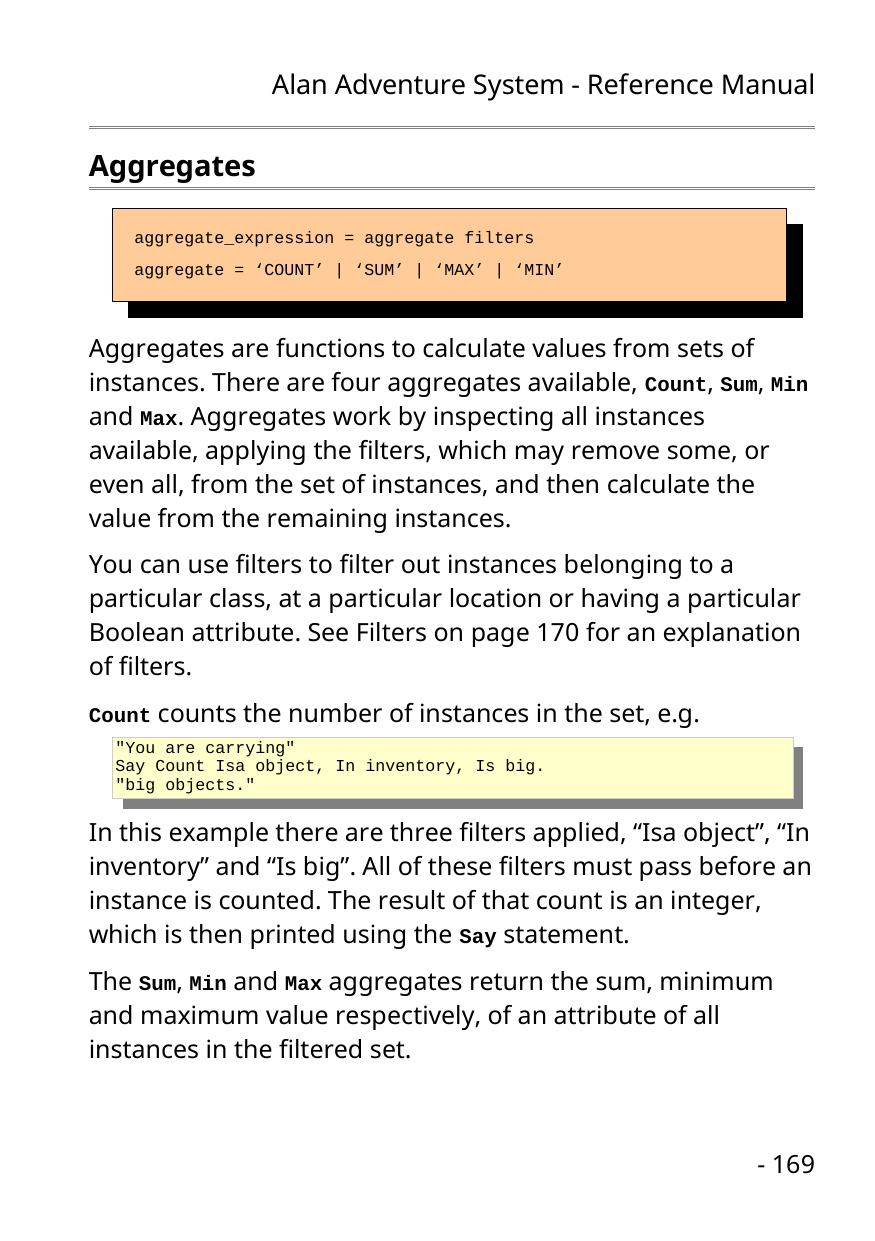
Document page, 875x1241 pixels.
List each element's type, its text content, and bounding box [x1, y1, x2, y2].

subtitle Aggregates [88, 146, 815, 189]
text The Sum, Min and Max aggregates return the sum, minimum and maximum value respec­tively, of an attribute of all instances in the filtered set. [88, 964, 815, 1066]
text Aggregates are functions to calculate values from sets of instances. There are four aggregates available, Count, Sum, Min and Max. Aggregates work by inspecting all instances available, applying the filters, which may remove some, or even all, from the set of instances, and then calculate the value from the remaining instances. [88, 331, 815, 534]
text You can use filters to filter out instances belonging to a particular class, at a particular location or having a particular Boolean attribute. See Filters on page 130 for an explanation of filters. [88, 547, 815, 683]
text "You are carrying" Say Count Isa object, In inventory, Is big. "big objects." [113, 738, 793, 798]
text aggregate = ‘COUNT’ | ‘SUM’ | ‘MAX’ | ‘MIN’ [113, 240, 786, 301]
text Count counts the number of instances in the set, e.g. [88, 696, 815, 730]
text In this example there are three filters applied, “Isa object”, “In inventory” and “Is big”. All of these filters must pass before an instance is counted. The result of that count is an integer, which is then printed using the Say statement. [88, 815, 815, 951]
text aggregate_expression = aggregate filters [113, 209, 786, 240]
